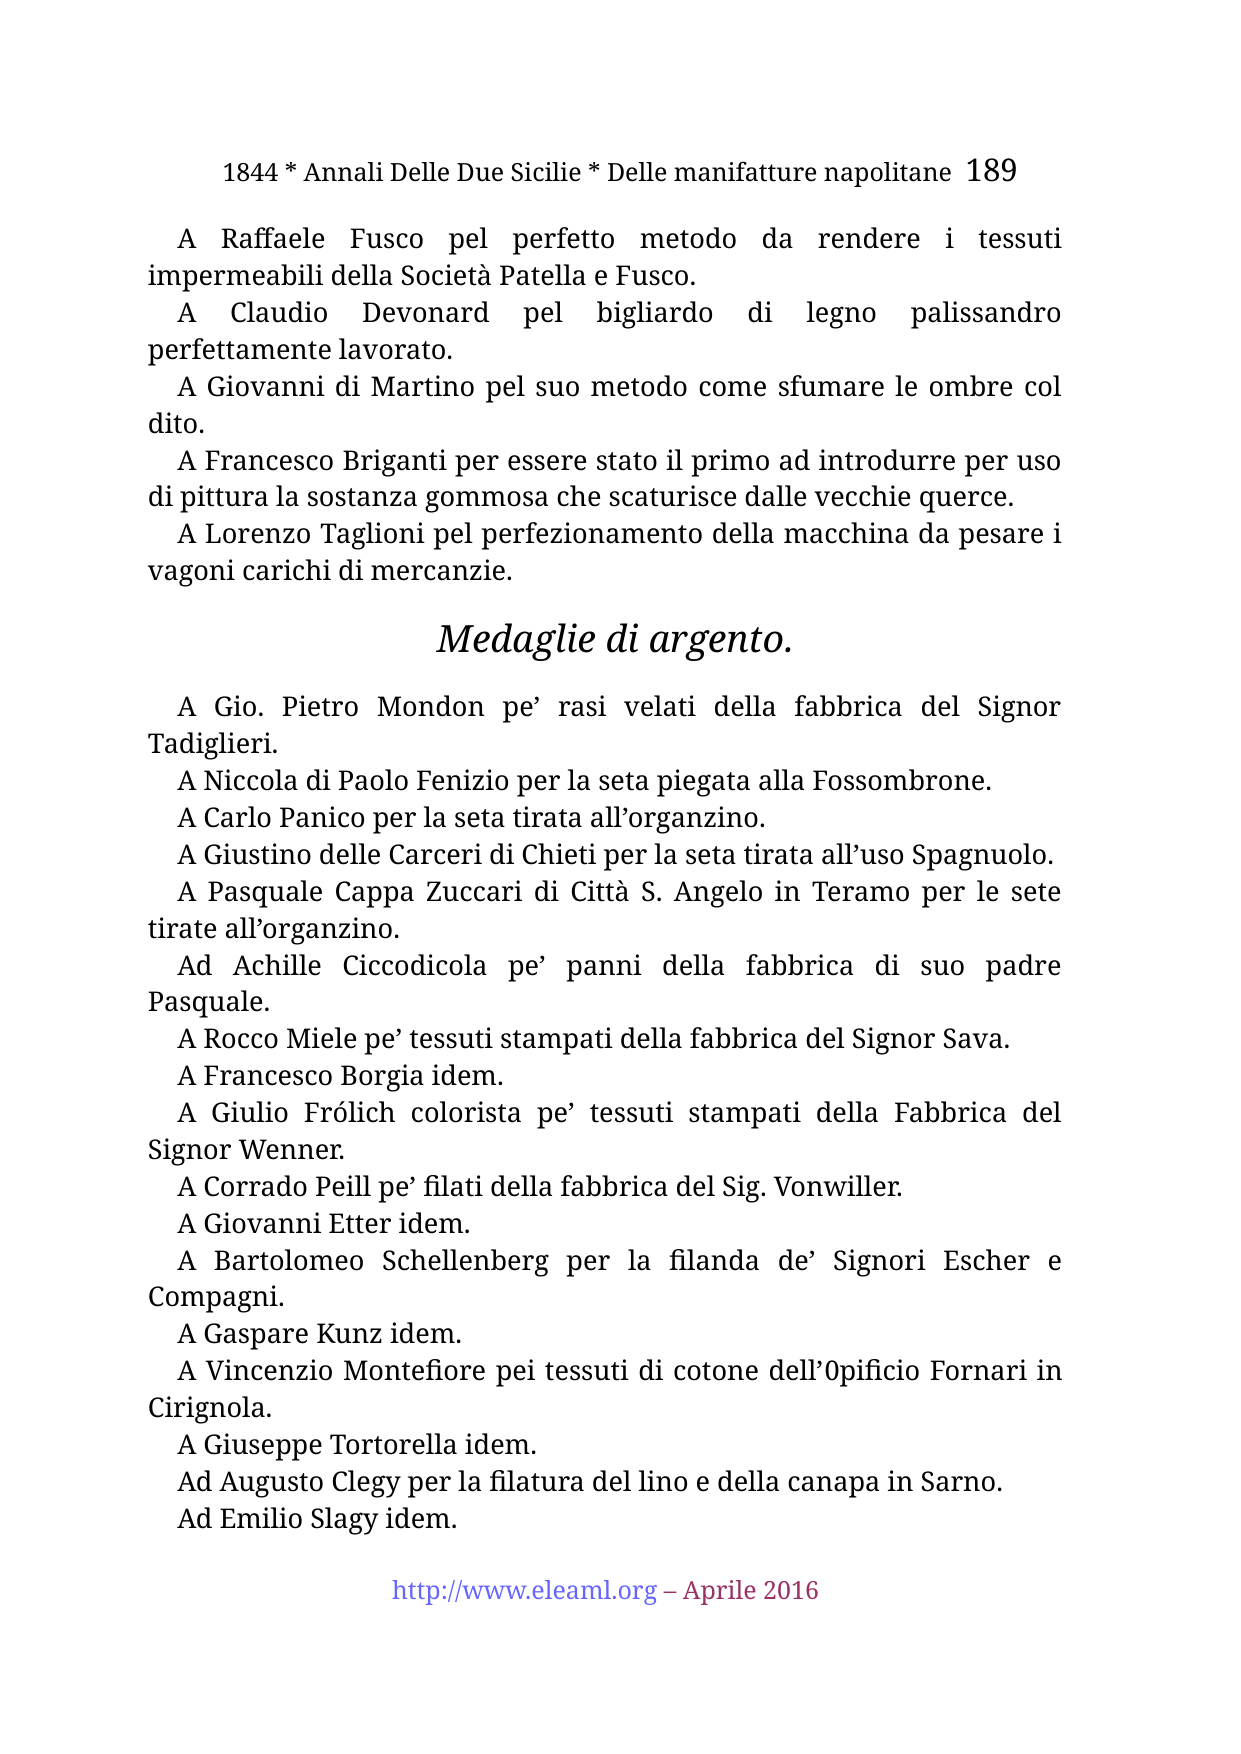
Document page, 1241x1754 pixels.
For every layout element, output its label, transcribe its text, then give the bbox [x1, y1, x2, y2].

text A Francesco Briganti per essere stato il primo ad introdurre per uso di pittura la sostanza gommosa che scaturisce dalle vecchie querce. [148, 441, 1063, 515]
text A Giovanni Etter idem. [148, 1204, 1063, 1241]
text A Gio. Pietro Mondon pe’ rasi velati della fabbrica del Signor Tadiglieri. [148, 688, 1063, 762]
text A Giovanni di Martino pel suo metodo come sfumare le ombre col dito. [148, 367, 1063, 441]
text A Gaspare Kunz idem. [148, 1315, 1063, 1352]
text A Claudio Devonard pel bigliardo di legno palissandro perfettamente lavorato. [148, 293, 1063, 367]
text A Bartolomeo Schellenberg per la filanda de’ Signori Escher e Compagni. [148, 1241, 1063, 1315]
text A Corrado Peill pe’ filati della fabbrica del Sig. Vonwiller. [148, 1167, 1063, 1204]
text Ad Augusto Clegy per la filatura del lino e della canapa in Sarno. [148, 1462, 1063, 1499]
text Ad Emilio Slagy idem. [148, 1499, 1063, 1536]
text A Pasquale Cappa Zuccari di Città S. Angelo in Teramo per le sete tirate all’organzino. [148, 872, 1063, 946]
text A Vincenzio Montefiore pei tessuti di cotone dell’0pificio Fornari in Cirignola. [148, 1352, 1063, 1425]
text A Rocco Miele pe’ tessuti stampati della fabbrica del Signor Sava. [148, 1020, 1063, 1057]
text A Francesco Borgia idem. [148, 1057, 1063, 1093]
text A Niccola di Paolo Fenizio per la seta piegata alla Fossombrone. [148, 762, 1063, 798]
text A Giuseppe Tortorella idem. [148, 1425, 1063, 1462]
text Medaglie di argento. [148, 613, 1063, 664]
text A Giustino delle Carceri di Chieti per la seta tirata all’uso Spagnuolo. [148, 835, 1063, 872]
text A Giulio Frólich colorista pe’ tessuti stampati della Fabbrica del Signor Wenner. [148, 1093, 1063, 1167]
text A Lorenzo Taglioni pel perfezionamento della macchina da pesare i vagoni carichi di mercanzie. [148, 515, 1063, 588]
text A Raffaele Fusco pel perfetto metodo da rendere i tessuti impermeabili della Società Patella e Fusco. [148, 220, 1063, 293]
text Ad Achille Ciccodicola pe’ panni della fabbrica di suo padre Pasquale. [148, 946, 1063, 1020]
text A Carlo Panico per la seta tirata all’organzino. [148, 798, 1063, 835]
